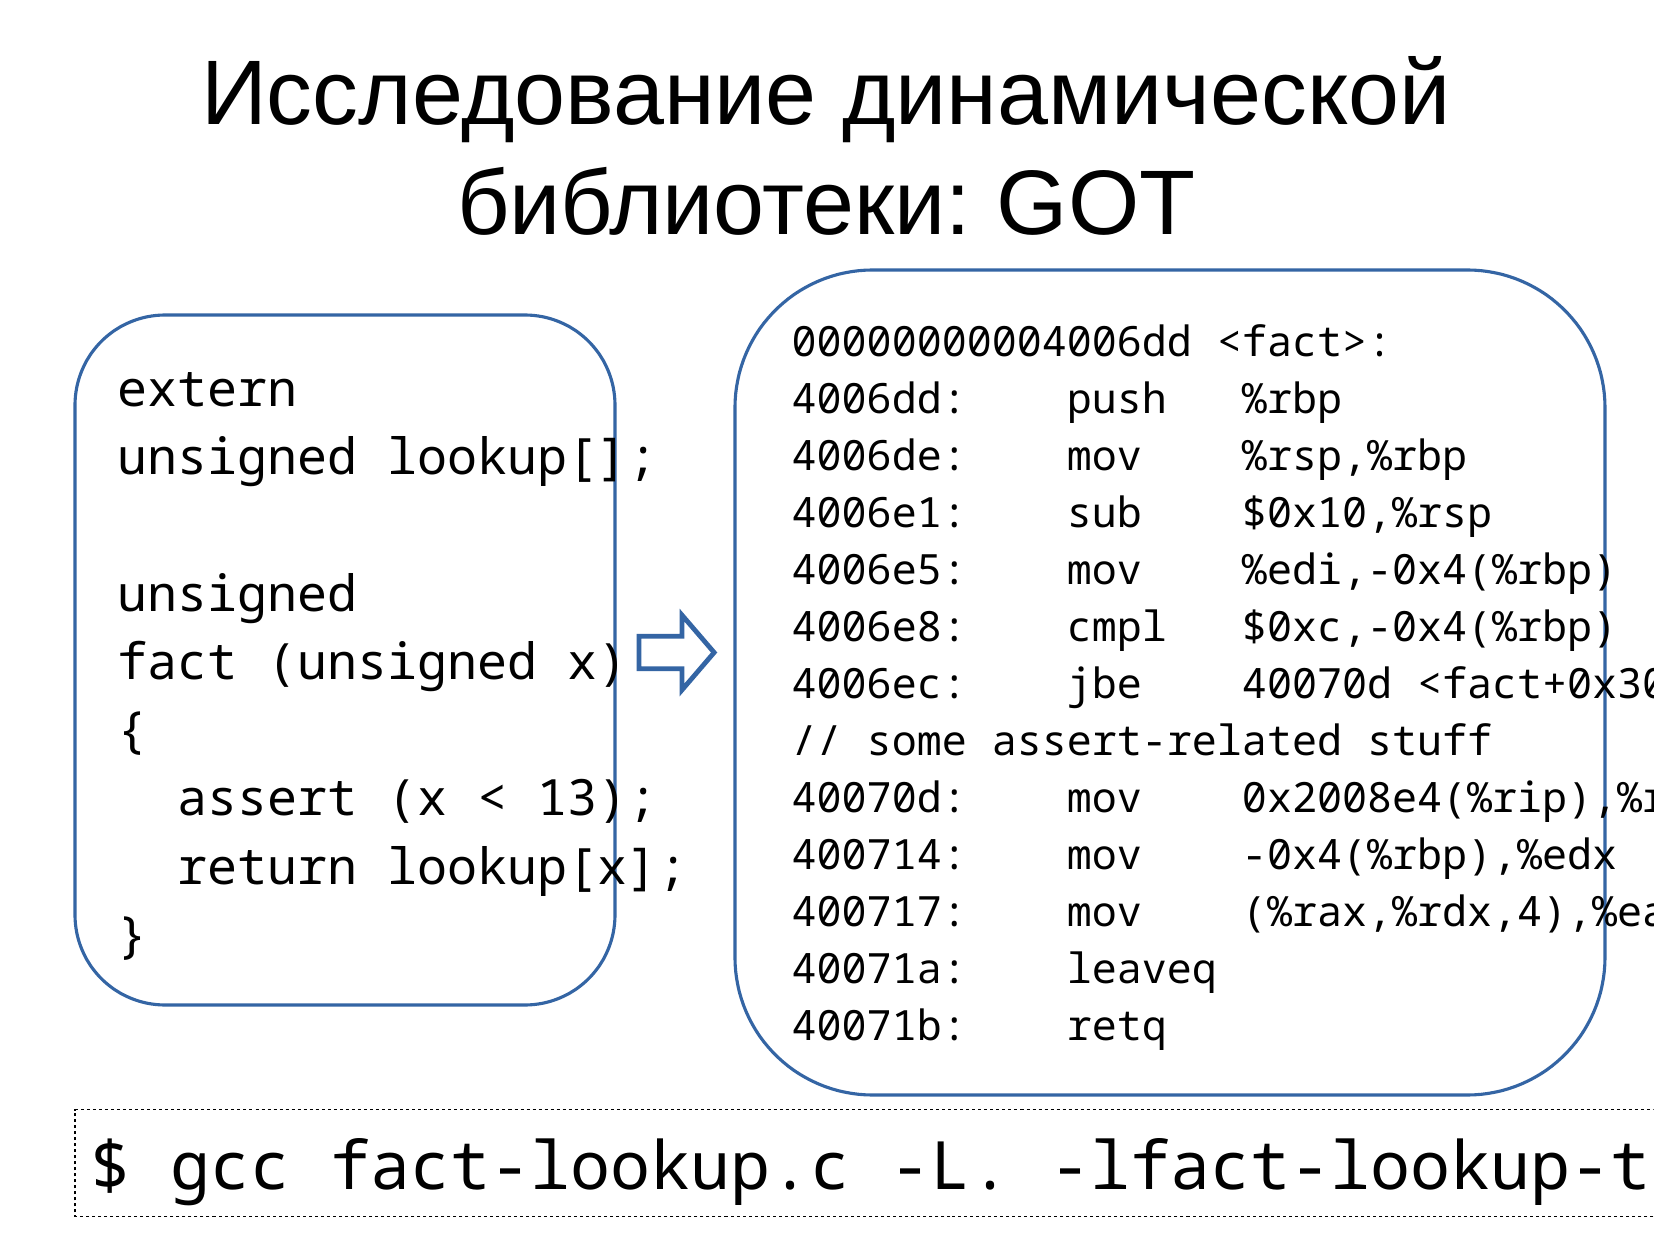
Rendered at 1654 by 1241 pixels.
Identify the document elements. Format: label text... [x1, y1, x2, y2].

text_box 00000000004006dd <fact>: 4006dd: push %rbp 4006de: mov %rsp,%rbp 4006e1: sub $0x10,%rsp 4006e5: mov %edi,-0x4(%rbp) 4006e8: cmpl $0xc,-0x4(%rbp) 4006ec: jbe 40070d <fact+0x30> // some assert-related stuff 40070d: mov 0x2008e4(%rip),%rax 400714: mov -0x4(%rbp),%edx 400717: mov (%rax,%rdx,4),%eax 40071a: leaveq 40071b: retq [735, 270, 1606, 1096]
text_box extern unsigned lookup[]; unsigned fact (unsigned x) { assert (x < 13); return lookup[x]; } [75, 315, 616, 1006]
title Исследование динамической библиотеки: GOT [82, 32, 1571, 241]
text_box $ gcc fact-lookup.c -L. -lfact-lookup-table [75, 1109, 1591, 1216]
text_box [639, 615, 715, 691]
